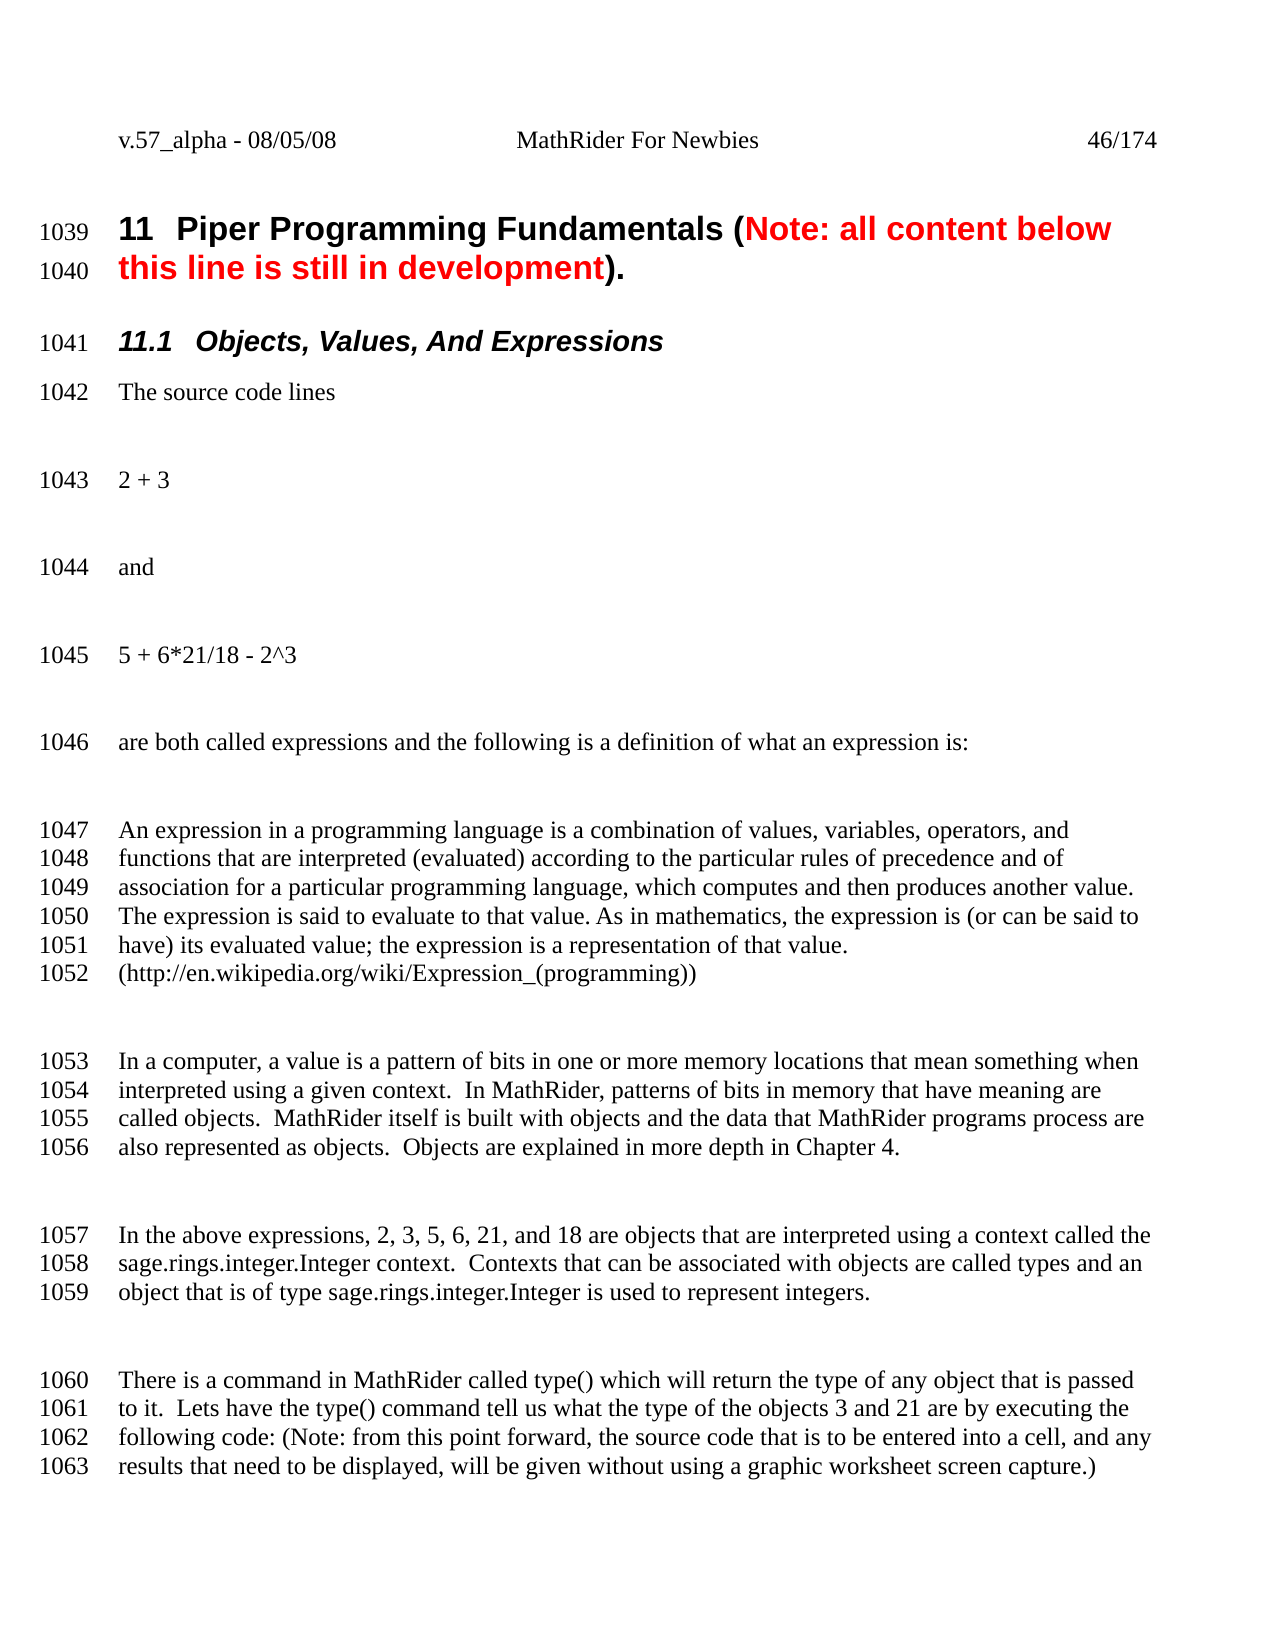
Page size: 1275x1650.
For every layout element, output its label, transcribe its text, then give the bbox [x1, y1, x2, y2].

text 5 + 6*21/18 - 2^3 [118, 640, 1157, 668]
subtitle Piper Programming Fundamentals (Note: all content below this line is still in development). [118, 209, 1157, 286]
text are both called expressions and the following is a definition of what an expression is: [118, 727, 1157, 756]
text In a computer, a value is a pattern of bits in one or more memory locations that mean something when interpreted using a given context. In MathRider, patterns of bits in memory that have meaning are called objects. MathRider itself is built with objects and the data that MathRider programs process are also represented as objects. Objects are explained in more depth in Chapter 4. [118, 1046, 1157, 1161]
subtitle Objects, Values, And Expressions [118, 324, 1157, 357]
text There is a command in MathRider called type() which will return the type of any object that is passed to it. Lets have the type() command tell us what the type of the objects 3 and 21 are by executing the following code: (Note: from this point forward, the source code that is to be entered into a cell, and any results that need to be displayed, will be given without using a graphic worksheet screen capture.) [118, 1365, 1157, 1480]
text In the above expressions, 2, 3, 5, 6, 21, and 18 are objects that are interpreted using a context called the sage.rings.integer.Integer context. Contexts that can be associated with objects are called types and an object that is of type sage.rings.integer.Integer is used to represent integers. [118, 1220, 1157, 1306]
text The source code lines [118, 377, 1157, 406]
text An expression in a programming language is a combination of values, variables, operators, and functions that are interpreted (evaluated) according to the particular rules of precedence and of association for a particular programming language, which computes and then produces another value. The expression is said to evaluate to that value. As in mathematics, the expression is (or can be said to have) its evaluated value; the expression is a representation of that value. (http://en.wikipedia.org/wiki/Expression_(programming)) [118, 815, 1157, 987]
text and [118, 552, 1157, 581]
text 2 + 3 [118, 465, 1157, 493]
